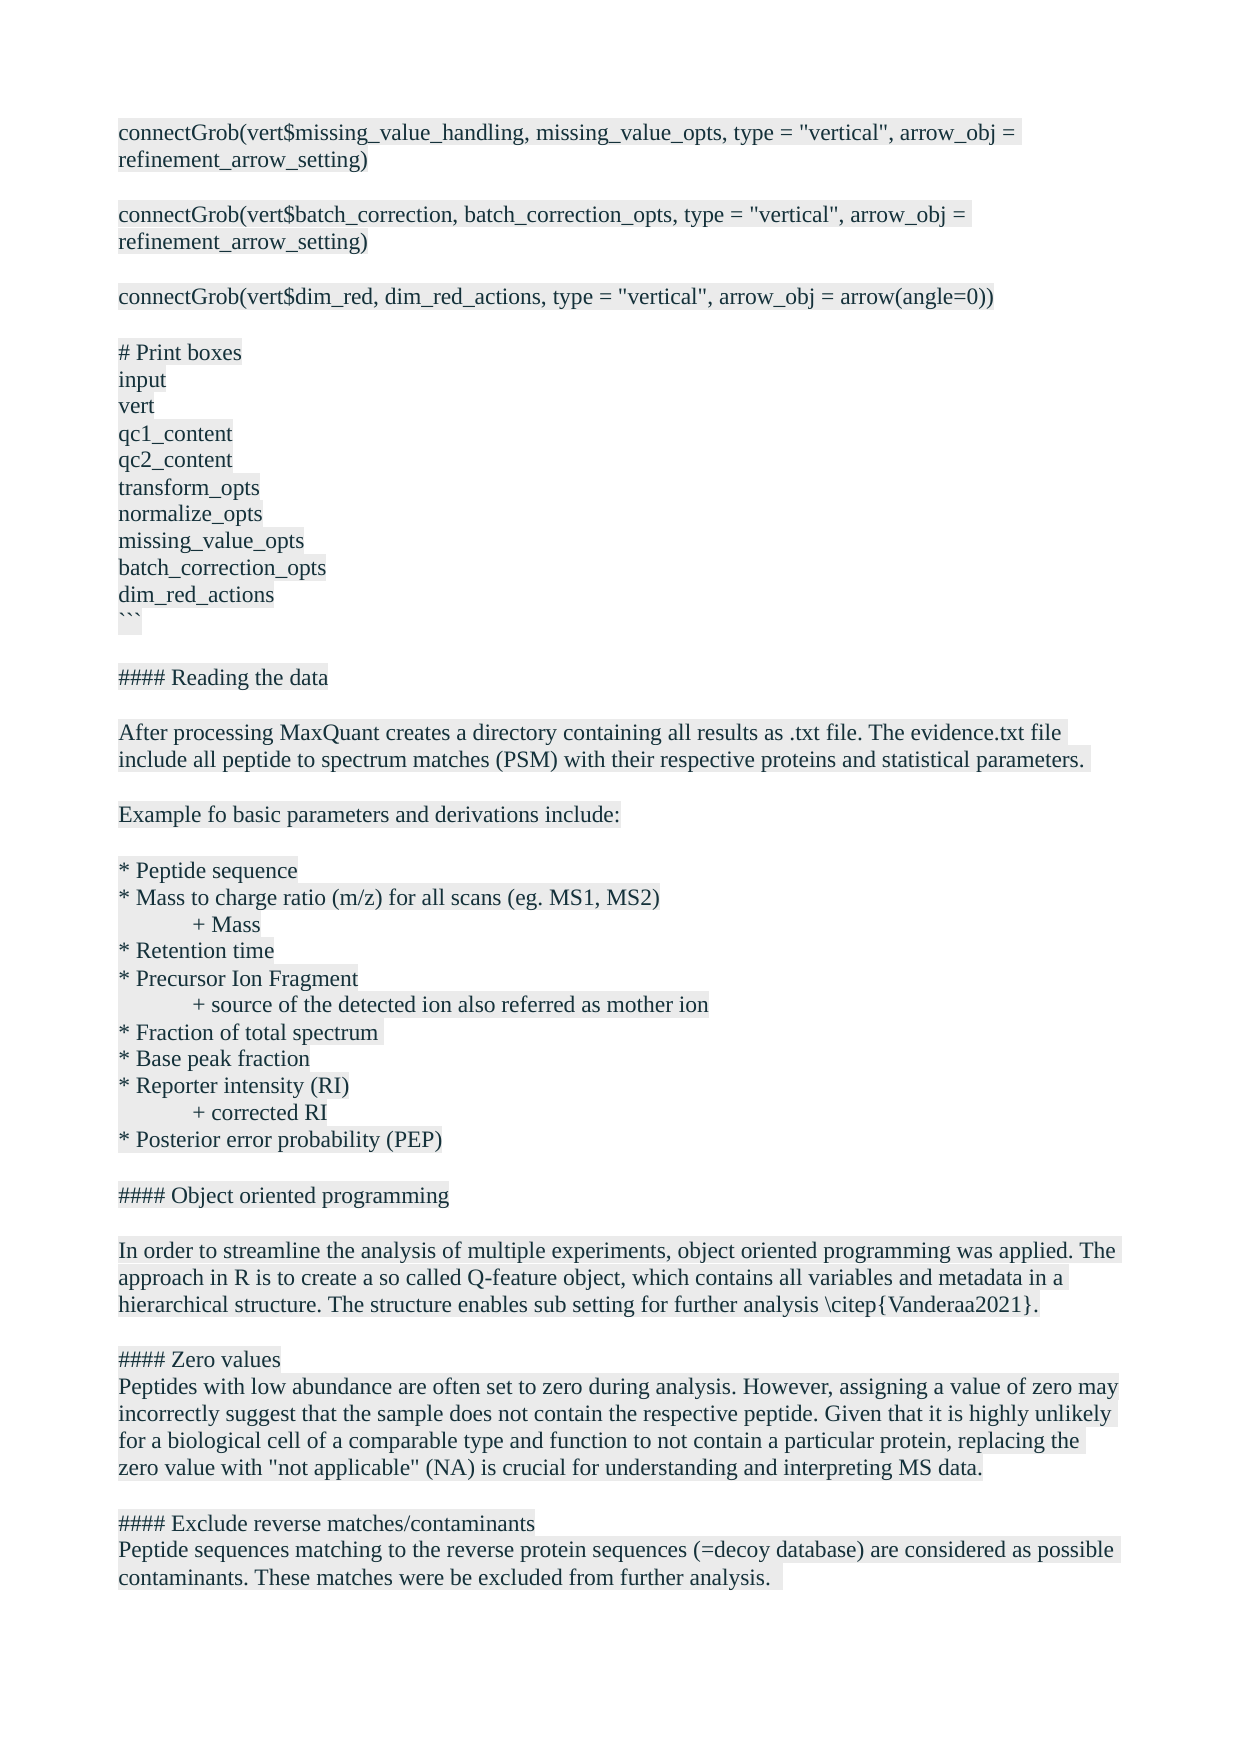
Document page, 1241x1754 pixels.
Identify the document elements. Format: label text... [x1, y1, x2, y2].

text connectGrob(vert$missing_value_handling, missing_value_opts, type = "vertical", arrow_obj = refinement_arrow_setting) [118, 118, 1122, 172]
text Example fo basic parameters and derivations include: [118, 801, 1122, 828]
text * Posterior error probability (PEP) [118, 1126, 1122, 1153]
text ``` [118, 608, 1122, 635]
text transform_opts [118, 473, 1122, 500]
text * Reporter intensity (RI) [118, 1072, 1122, 1099]
text Peptides with low abundance are often set to zero during analysis. However, assigning a value of zero may incorrectly suggest that the sample does not contain the respective peptide. Given that it is highly unlikely for a biological cell of a comparable type and function to not contain a particular protein, replacing the zero value with "not applicable" (NA) is crucial for understanding and interpreting MS data. [118, 1373, 1122, 1481]
text #### Exclude reverse matches/contaminants [118, 1509, 1122, 1536]
text #### Zero values [118, 1346, 1122, 1373]
text * Fraction of total spectrum [118, 1018, 1122, 1045]
text + corrected RI [118, 1099, 1122, 1126]
text qc1_content [118, 419, 1122, 446]
text connectGrob(vert$dim_red, dim_red_actions, type = "vertical", arrow_obj = arrow(angle=0)) [118, 283, 1122, 310]
text batch_correction_opts [118, 554, 1122, 581]
text * Mass to charge ratio (m/z) for all scans (eg. MS1, MS2) [118, 883, 1122, 910]
text * Retention time [118, 937, 1122, 964]
text missing_value_opts [118, 527, 1122, 554]
text vert [118, 392, 1122, 419]
text * Base peak fraction [118, 1045, 1122, 1072]
text input [118, 365, 1122, 392]
text * Precursor Ion Fragment [118, 964, 1122, 991]
text + Mass [118, 910, 1122, 937]
text normalize_opts [118, 500, 1122, 527]
text + source of the detected ion also referred as mother ion [118, 991, 1122, 1018]
text dim_red_actions [118, 581, 1122, 608]
text qc2_content [118, 446, 1122, 473]
text # Print boxes [118, 338, 1122, 365]
text * Peptide sequence [118, 856, 1122, 883]
text Peptide sequences matching to the reverse protein sequences (=decoy database) are considered as possible contaminants. These matches were be excluded from further analysis. [118, 1536, 1122, 1590]
text After processing MaxQuant creates a directory containing all results as .txt file. The evidence.txt file include all peptide to spectrum matches (PSM) with their respective proteins and statistical parameters. [118, 718, 1122, 772]
text #### Object oriented programming [118, 1181, 1122, 1208]
text #### Reading the data [118, 663, 1122, 690]
text connectGrob(vert$batch_correction, batch_correction_opts, type = "vertical", arrow_obj = refinement_arrow_setting) [118, 200, 1122, 254]
text In order to streamline the analysis of multiple experiments, object oriented programming was applied. The approach in R is to create a so called Q-feature object, which contains all variables and metadata in a hierarchical structure. The structure enables sub setting for further analysis \citep{Vanderaa2021}. [118, 1236, 1122, 1317]
